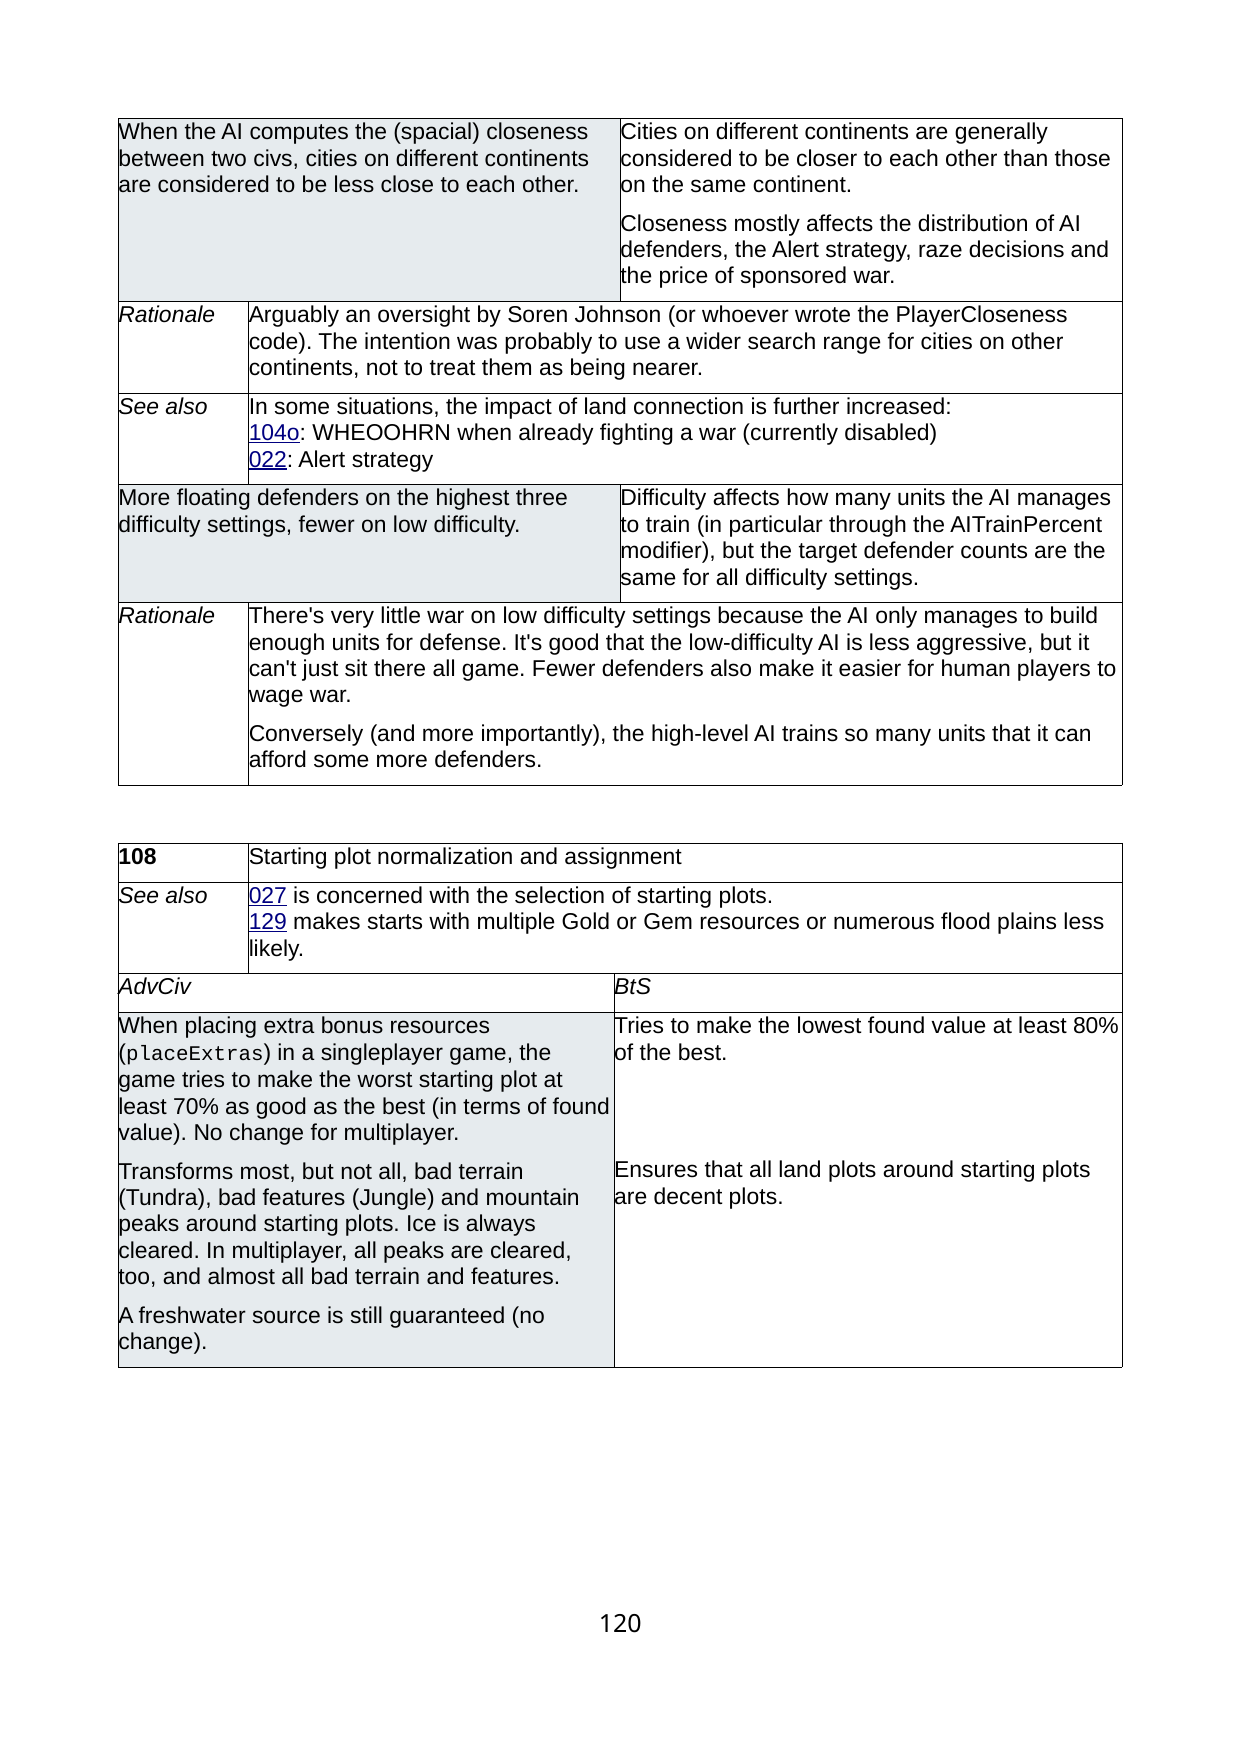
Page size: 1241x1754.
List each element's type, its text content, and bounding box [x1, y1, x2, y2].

table_cell Rationale [119, 603, 248, 785]
table_cell Rationale [119, 302, 248, 393]
table_cell See also [119, 883, 248, 973]
table_cell See also [119, 394, 248, 484]
table_cell More floating defenders on the highest three difficulty settings, fewer on low difficulty. [119, 485, 620, 602]
table_cell Arguably an oversight by Soren Johnson (or whoever wrote the PlayerCloseness code). The intention was probably to use a wider search range for cities on other continents, not to treat them as being nearer. [249, 302, 1122, 393]
table_cell When the AI computes the (spacial) closeness between two civs, cities on different continents are considered to be less close to each other. [119, 119, 620, 301]
table_cell In some situations, the impact of land connection is further increased: 104o: WHEOOHRN when already fighting a war (currently disabled) 022: Alert strategy [249, 394, 1122, 484]
table_header 108 [119, 844, 248, 882]
table_cell When placing extra bonus resources (placeExtras) in a singleplayer game, the game tries to make the worst starting plot at least 70% as good as the best (in terms of found value). No change for multiplayer. Transforms most, but not all, bad terrain (Tundra), bad features (Jungle) and mountain peaks around starting plots. Ice is always cleared. In multiplayer, all peaks are cleared, too, and almost all bad terrain and features. A freshwater source is still guaranteed (no change). [119, 1013, 614, 1367]
table_cell Tries to make the lowest found value at least 80% of the best. Ensures that all land plots around starting plots are decent plots. [615, 1013, 1122, 1367]
table_cell There's very little war on low difficulty settings because the AI only manages to build enough units for defense. It's good that the low-difficulty AI is less aggressive, but it can't just sit there all game. Fewer defenders also make it easier for human players to wage war. Conversely (and more importantly), the high-level AI trains so many units that it can afford some more defenders. [249, 603, 1122, 785]
table_cell AdvCiv [119, 974, 614, 1012]
table_cell BtS [615, 974, 1122, 1012]
table_cell Cities on different continents are generally considered to be closer to each other than those on the same continent. Closeness mostly affects the distribution of AI defenders, the Alert strategy, raze decisions and the price of sponsored war. [621, 119, 1122, 301]
table_cell 027 is concerned with the selection of starting plots. 129 makes starts with multiple Gold or Gem resources or numerous flood plains less likely. [249, 883, 1122, 973]
table_cell Difficulty affects how many units the AI manages to train (in particular through the AITrainPercent modifier), but the target defender counts are the same for all difficulty settings. [621, 485, 1122, 602]
table_header Starting plot normalization and assignment [249, 844, 1122, 882]
